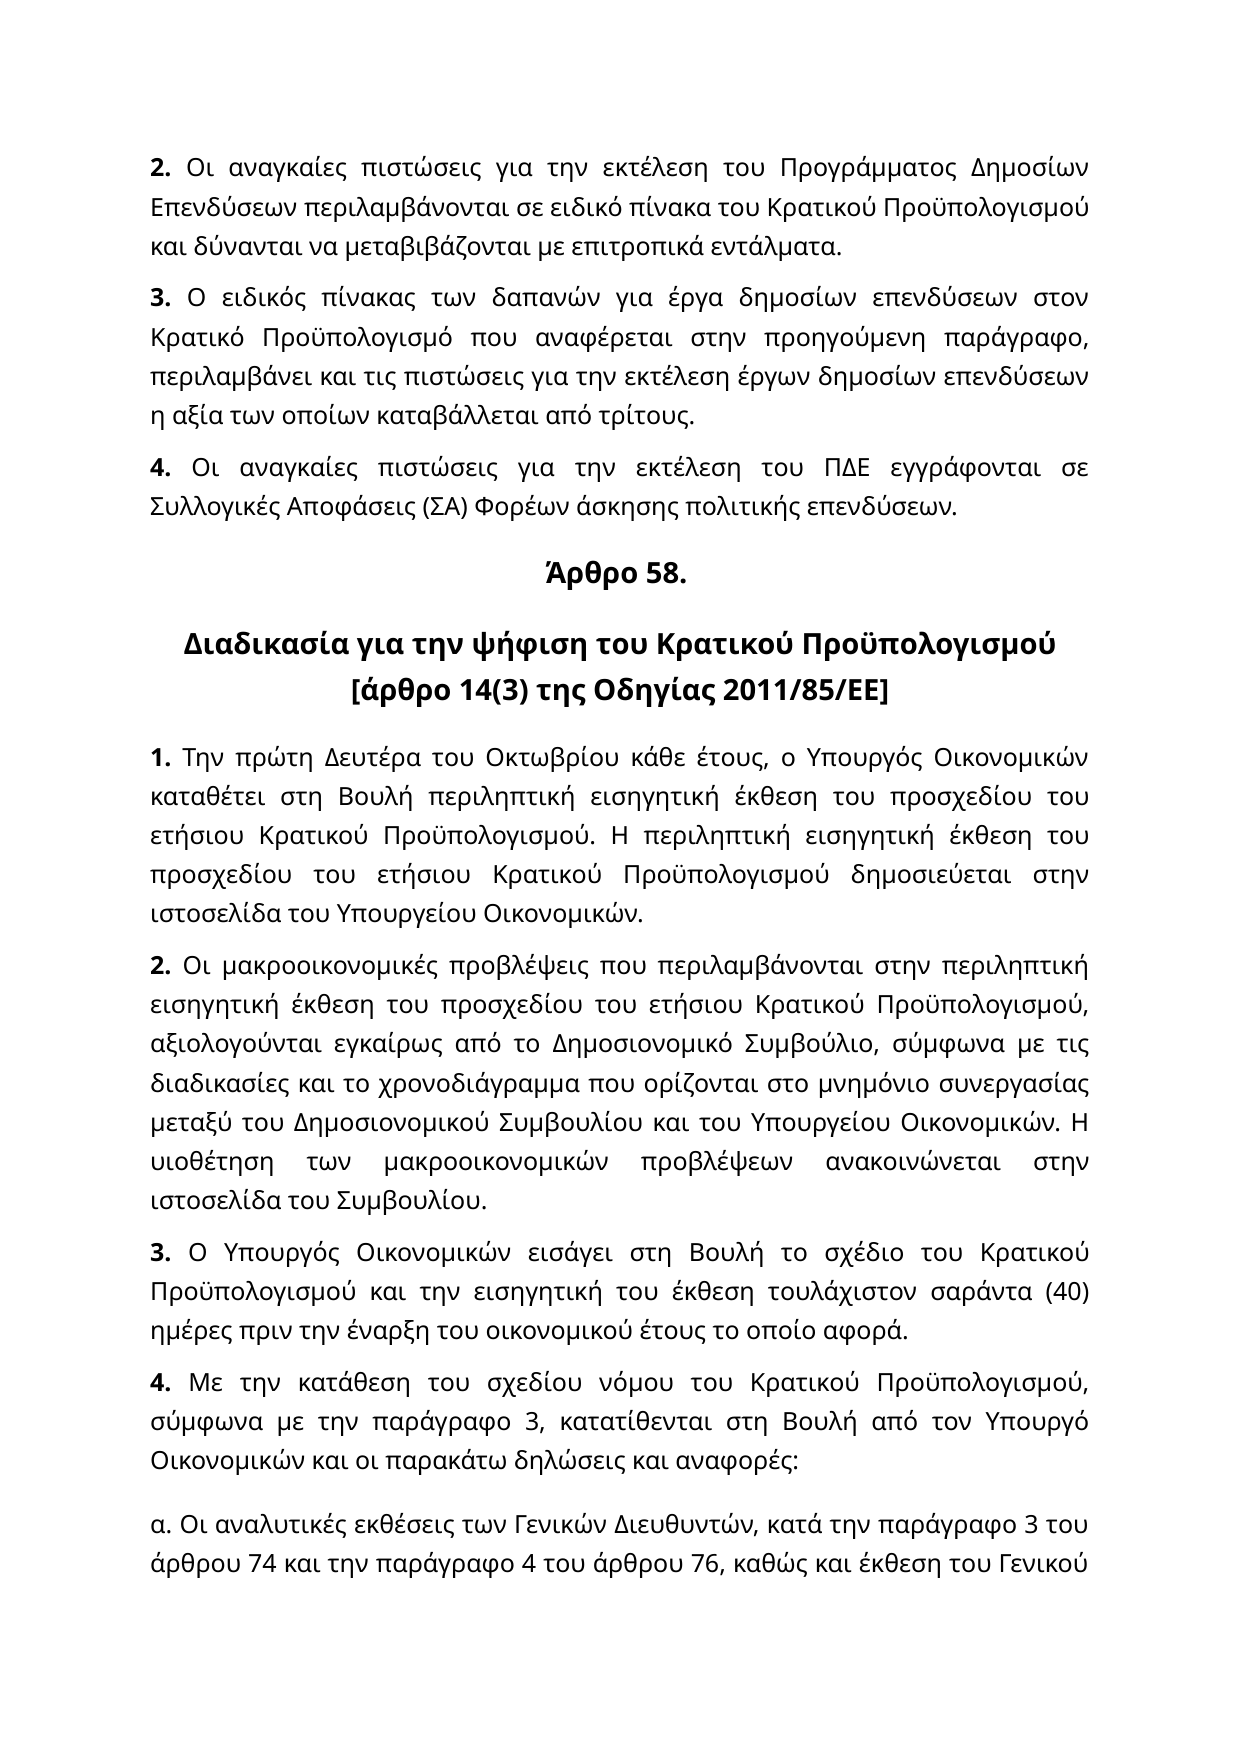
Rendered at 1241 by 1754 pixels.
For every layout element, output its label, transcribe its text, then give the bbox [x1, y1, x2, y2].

text 2. Οι μακροοικονομικές προβλέψεις που περιλαμβάνονται στην περιληπτική εισηγητική έκθεση του προσχεδίου του ετήσιου Κρατικού Προϋπολογισμού, αξιολογούνται εγκαίρως από το Δημοσιονομικό Συμβούλιο, σύμφωνα με τις διαδικασίες και το χρονοδιάγραμμα που ορίζονται στο μνημόνιο συνεργασίας μεταξύ του Δημοσιονομικού Συμβουλίου και του Υπουργείου Οικονομικών. Η υιοθέτηση των μακροοικονομικών προβλέψεων ανακοινώνεται στην ιστοσελίδα του Συμβουλίου. [150, 948, 1090, 1217]
text 3. Ο ειδικός πίνακας των δαπανών για έργα δημοσίων επενδύσεων στον Κρατικό Προϋπολογισμό που αναφέρεται στην προηγούμενη παράγραφο, περιλαμβάνει και τις πιστώσεις για την εκτέλεση έργων δημοσίων επενδύσεων η αξία των οποίων καταβάλλεται από τρίτους. [150, 280, 1090, 432]
text 3. Ο Υπουργός Οικονομικών εισάγει στη Βουλή το σχέδιο του Κρατικού Προϋπολογισμού και την εισηγητική του έκθεση τουλάχιστον σαράντα (40) ημέρες πριν την έναρξη του οικονομικού έτους το οποίο αφορά. [150, 1234, 1090, 1347]
text 1. Την πρώτη Δευτέρα του Οκτωβρίου κάθε έτους, ο Υπουργός Οικονομικών καταθέτει στη Βουλή περιληπτική εισηγητική έκθεση του προσχεδίου του ετήσιου Κρατικού Προϋπολογισμού. Η περιληπτική εισηγητική έκθεση του προσχεδίου του ετήσιου Κρατικού Προϋπολογισμού δημοσιεύεται στην ιστοσελίδα του Υπουργείου Οικονομικών. [150, 739, 1090, 930]
subtitle Άρθρο 58. [150, 552, 1090, 592]
text α. Οι αναλυτικές εκθέσεις των Γενικών Διευθυντών, κατά την παράγραφο 3 του άρθρου 74 και την παράγραφο 4 του άρθρου 76, καθώς και έκθεση του Γενικού [150, 1507, 1090, 1580]
text 4. Με την κατάθεση του σχεδίου νόμου του Κρατικού Προϋπολογισμού, σύμφωνα με την παράγραφο 3, κατατίθενται στη Βουλή από τον Υπουργό Οικονομικών και οι παρακάτω δηλώσεις και αναφορές: [150, 1364, 1090, 1477]
text 2. Οι αναγκαίες πιστώσεις για την εκτέλεση του Προγράμματος Δημοσίων Επενδύσεων περιλαμβάνονται σε ειδικό πίνακα του Κρατικού Προϋπολογισμού και δύνανται να μεταβιβάζονται με επιτροπικά εντάλματα. [150, 150, 1090, 262]
text 4. Οι αναγκαίες πιστώσεις για την εκτέλεση του ΠΔΕ εγγράφονται σε Συλλογικές Αποφάσεις (ΣΑ) Φορέων άσκησης πολιτικής επενδύσεων. [150, 449, 1090, 522]
subtitle Διαδικασία για την ψήφιση του Κρατικού Προϋπολογισμού [άρθρο 14(3) της Οδηγίας 2011/85/ΕΕ] [150, 623, 1090, 708]
